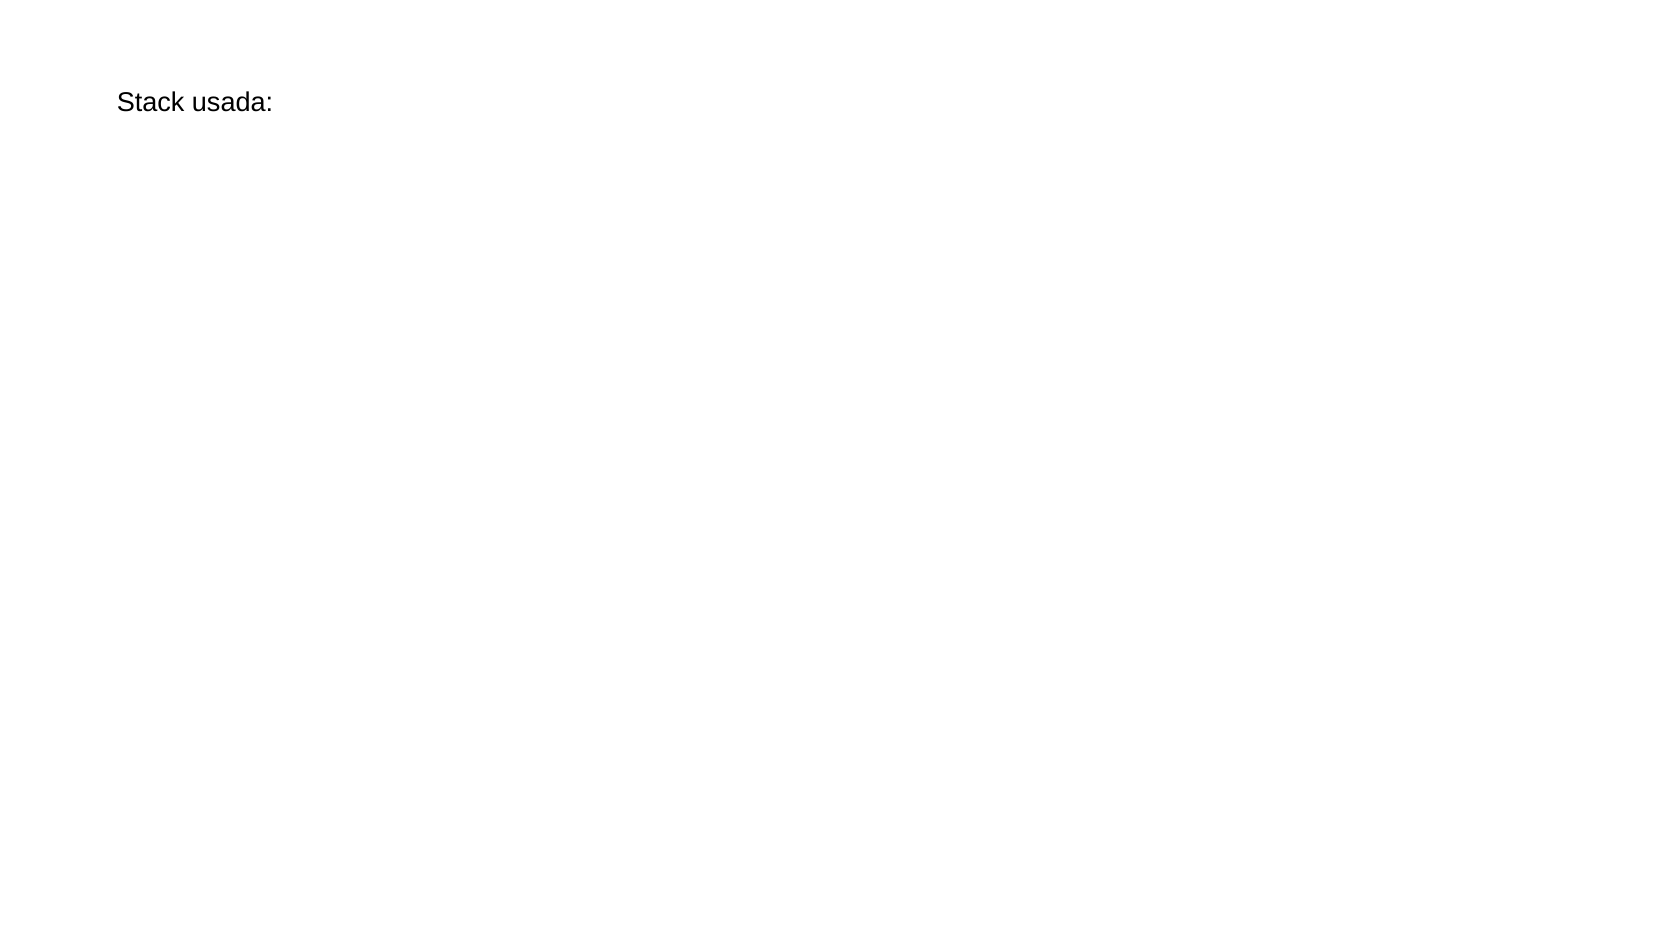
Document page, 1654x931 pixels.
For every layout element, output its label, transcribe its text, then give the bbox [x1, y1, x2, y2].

title Stack usada: [82, 59, 308, 146]
